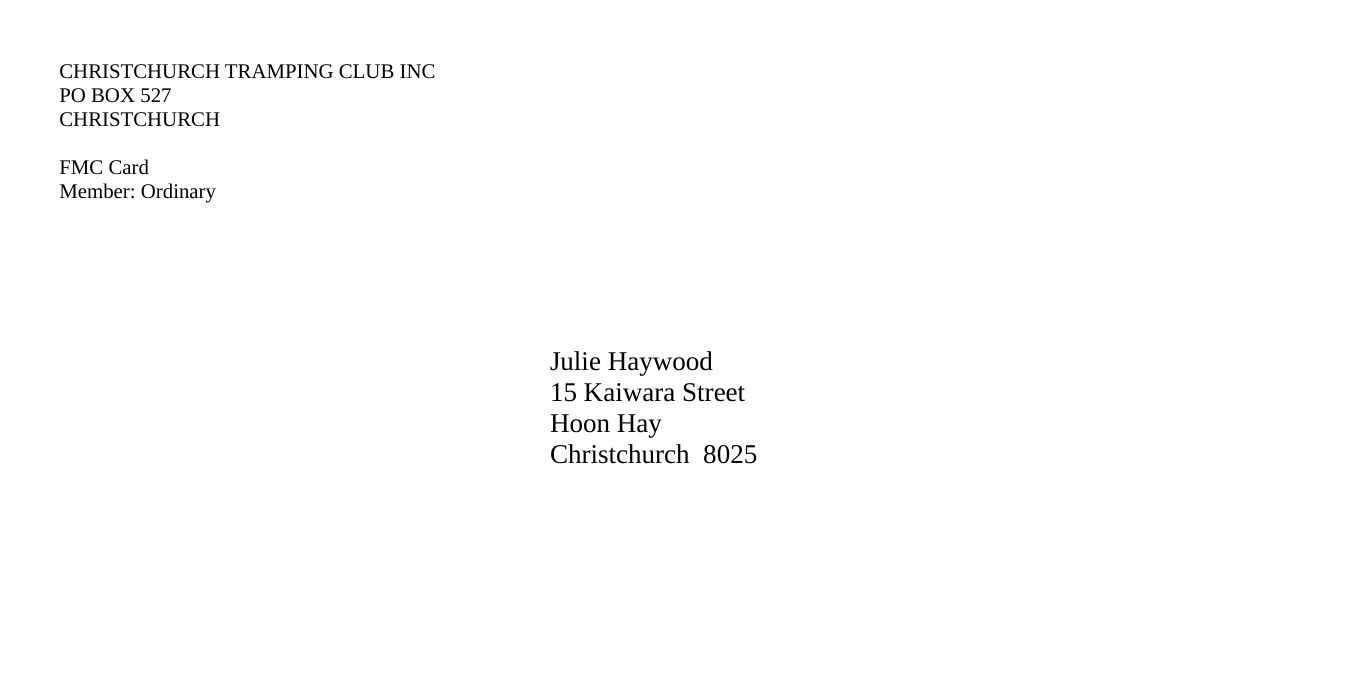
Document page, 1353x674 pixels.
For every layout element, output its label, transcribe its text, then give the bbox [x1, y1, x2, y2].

text CHRISTCHURCH [59, 107, 1293, 131]
text 15 Kaiwara Street [550, 376, 1293, 407]
text FMC Card [59, 155, 1293, 179]
text Julie Haywood [550, 345, 1293, 376]
text Christchurch 8025 [550, 438, 1293, 469]
text CHRISTCHURCH TRAMPING CLUB INC [59, 59, 1293, 83]
text Member: Ordinary [59, 179, 1293, 203]
text Hoon Hay [550, 407, 1293, 438]
text PO BOX 527 [59, 83, 1293, 107]
